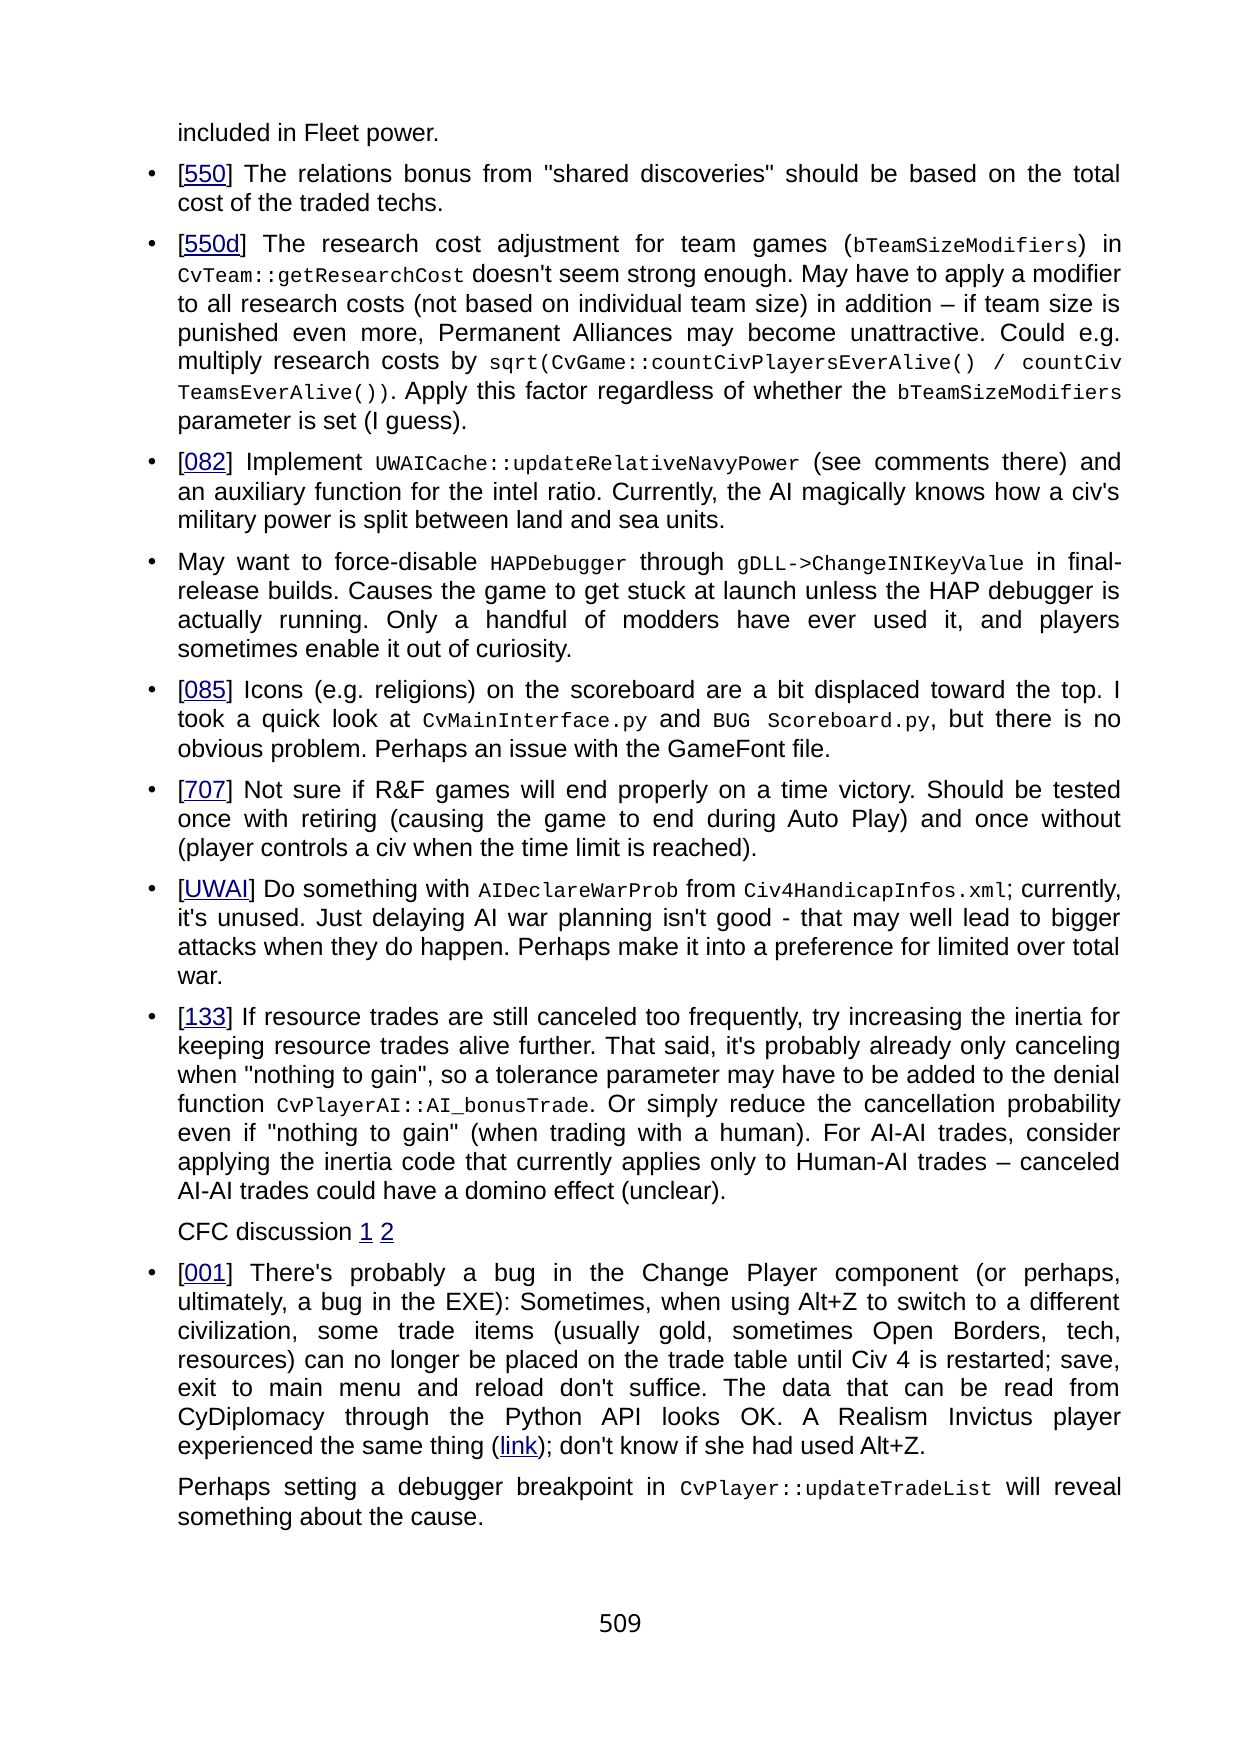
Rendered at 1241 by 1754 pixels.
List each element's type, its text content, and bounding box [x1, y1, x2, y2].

list May want to force-disable HAPDebugger through gDLL->ChangeINIKeyValue in final-release builds. Causes the game to get stuck at launch unless the HAP debugger is actually running. Only a handful of modders have ever used it, and players sometimes enable it out of curiosity. [148, 547, 1122, 663]
list Perhaps setting a debugger breakpoint in CvPlayer::updateTradeList will reveal something about the cause. [148, 1472, 1122, 1531]
list [001] There's probably a bug in the Change Player component (or perhaps, ultimately, a bug in the EXE): Sometimes, when using Alt+Z to switch to a different civilization, some trade items (usually gold, sometimes Open Borders, tech, resources) can no longer be placed on the trade table until Civ 4 is restarted; save, exit to main menu and reload don't suffice. The data that can be read from CyDiplomacy through the Python API looks OK. A Realism Invictus player experienced the same thing (link); don't know if she had used Alt+Z. [148, 1258, 1122, 1459]
list [133] If resource trades are still canceled too frequently, try increasing the inertia for keeping resource trades alive further. That said, it's probably already only canceling when "nothing to gain", so a tolerance parameter may have to be added to the denial function CvPlayerAI::AI_bonusTrade. Or simply reduce the cancellation probability even if "nothing to gain" (when trading with a human). For AI-AI trades, consider applying the inertia code that currently applies only to Human-AI trades – canceled AI-AI trades could have a domino effect (unclear). [148, 1002, 1122, 1204]
list [707] Not sure if R&F games will end properly on a time victory. Should be tested once with retiring (causing the game to end during Auto Play) and once without (player controls a civ when the time limit is reached). [148, 775, 1122, 861]
list [UWAI] Do something with AIDeclareWarProb from Civ4HandicapInfos.xml; currently, it's unused. Just delaying AI war planning isn't good - that may well lead to bigger attacks when they do happen. Perhaps make it into a preference for limited over total war. [148, 874, 1122, 990]
list [550d] The research cost adjustment for team games (bTeamSizeModifiers) in CvTeam::getResearchCost doesn't seem strong enough. May have to apply a modifier to all research costs (not based on individual team size) in addition – if team size is punished even more, Permanent Alliances may become unattractive. Could e.g. multiply research costs by sqrt(CvGame::countCivPlayersEverAlive() / countCiv TeamsEverAlive()). Apply this factor regardless of whether the bTeamSizeModifiers parameter is set (I guess). [148, 229, 1122, 434]
list included in Fleet power. [148, 118, 1122, 147]
list [550] The relations bonus from "shared discoveries" should be based on the total cost of the traded techs. [148, 159, 1122, 217]
list CFC discussion 1 2 [148, 1217, 1122, 1246]
list [085] Icons (e.g. religions) on the scoreboard are a bit displaced toward the top. I took a quick look at CvMainInterface.py and BUG Scoreboard.py, but there is no obvious problem. Perhaps an issue with the GameFont file. [148, 675, 1122, 762]
list [082] Implement UWAICache::updateRelativeNavyPower (see comments there) and an auxiliary function for the intel ratio. Currently, the AI magically knows how a civ's military power is split between land and sea units. [148, 447, 1122, 534]
